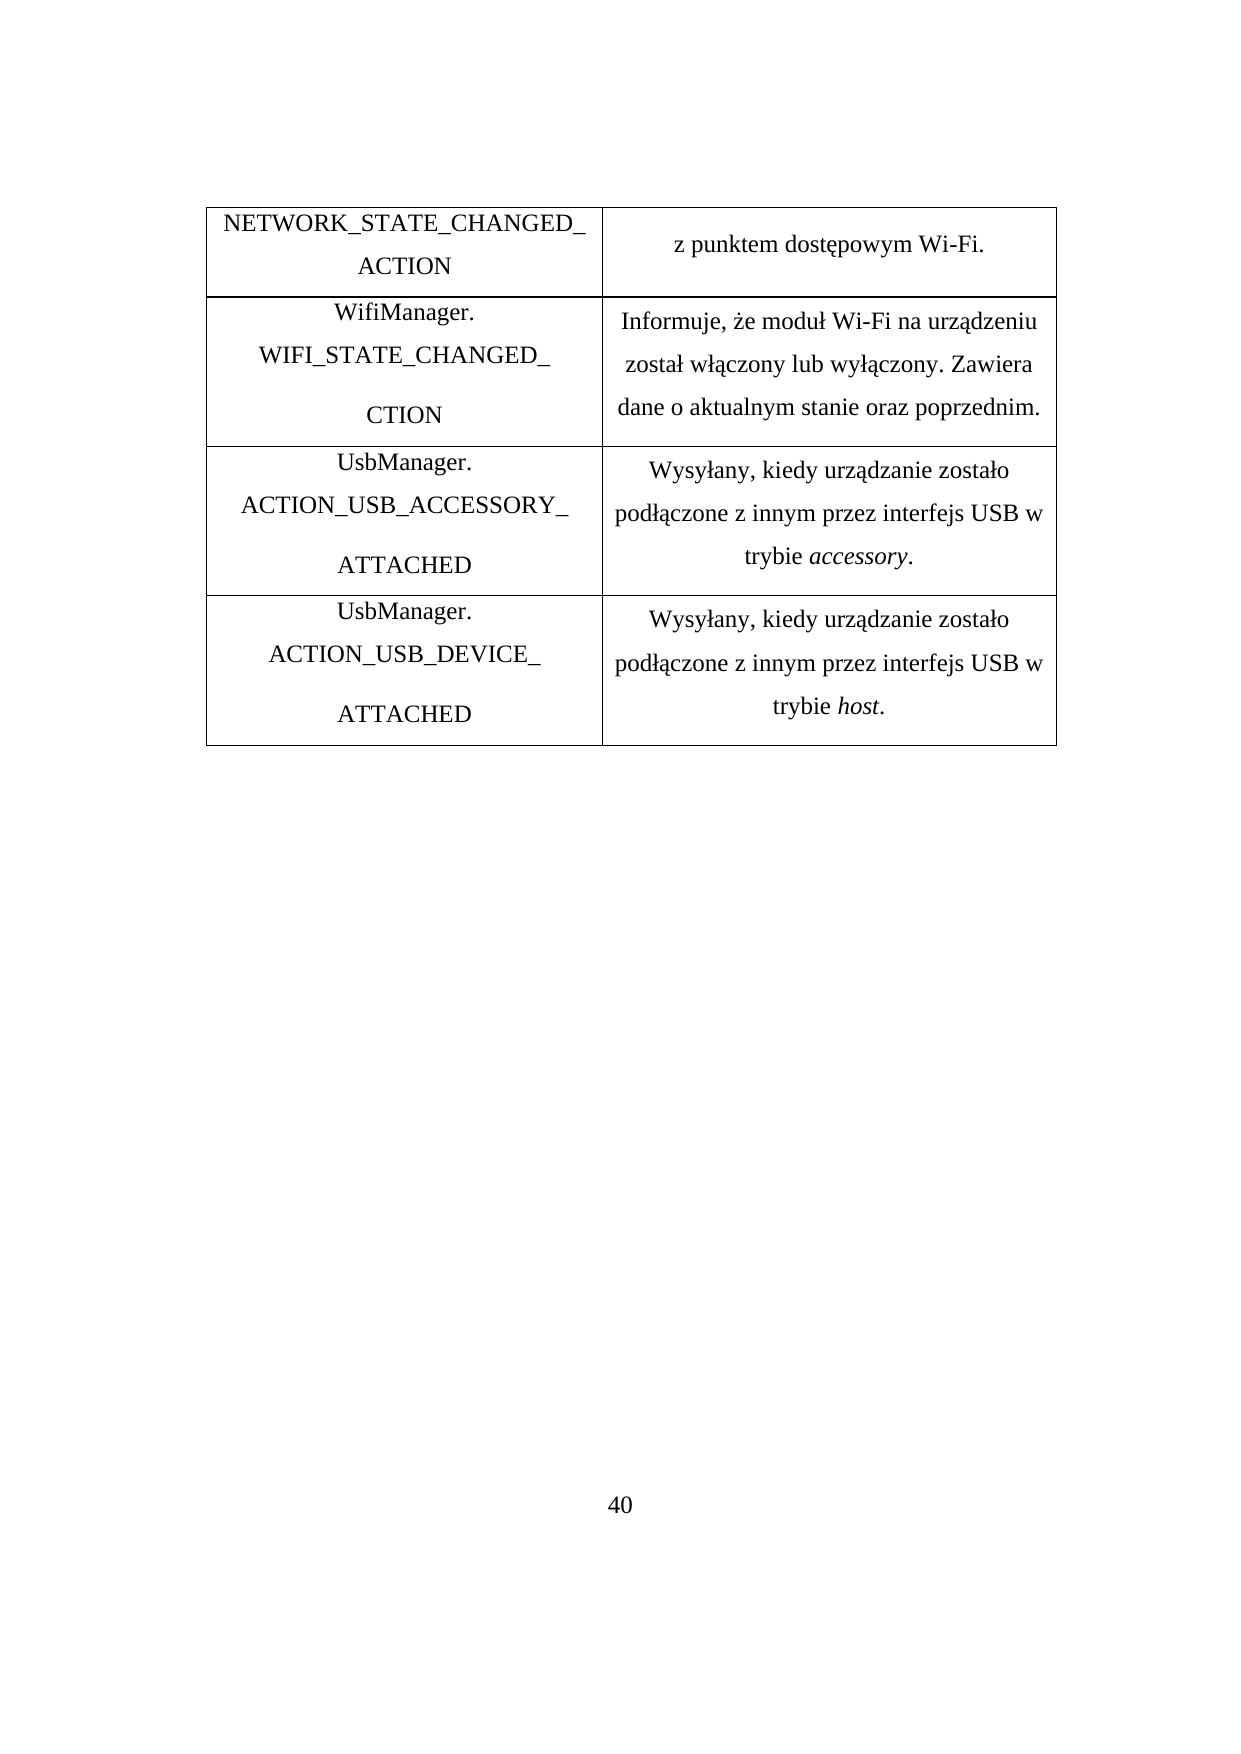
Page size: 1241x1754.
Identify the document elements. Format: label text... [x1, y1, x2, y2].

table_cell z punktem dostępowym Wi-Fi. [603, 208, 1056, 296]
table_cell WifiManager. WIFI_STATE_CHANGED_ CTION [207, 298, 602, 446]
table_cell Wysyłany, kiedy urządzanie zostało podłączone z innym przez interfejs USB w trybie host. [603, 596, 1056, 744]
table_cell Wysyłany, kiedy urządzanie zostało podłączone z innym przez interfejs USB w trybie accessory. [603, 447, 1056, 595]
table_cell UsbManager. ACTION_USB_ACCESSORY_ ATTACHED [207, 447, 602, 595]
table_cell UsbManager. ACTION_USB_DEVICE_ ATTACHED [207, 596, 602, 744]
table_cell Informuje, że moduł Wi-Fi na urządzeniu został włączony lub wyłączony. Zawiera dane o aktualnym stanie oraz poprzednim. [603, 298, 1056, 446]
table_cell NETWORK_STATE_CHANGED_ACTION [207, 208, 602, 296]
